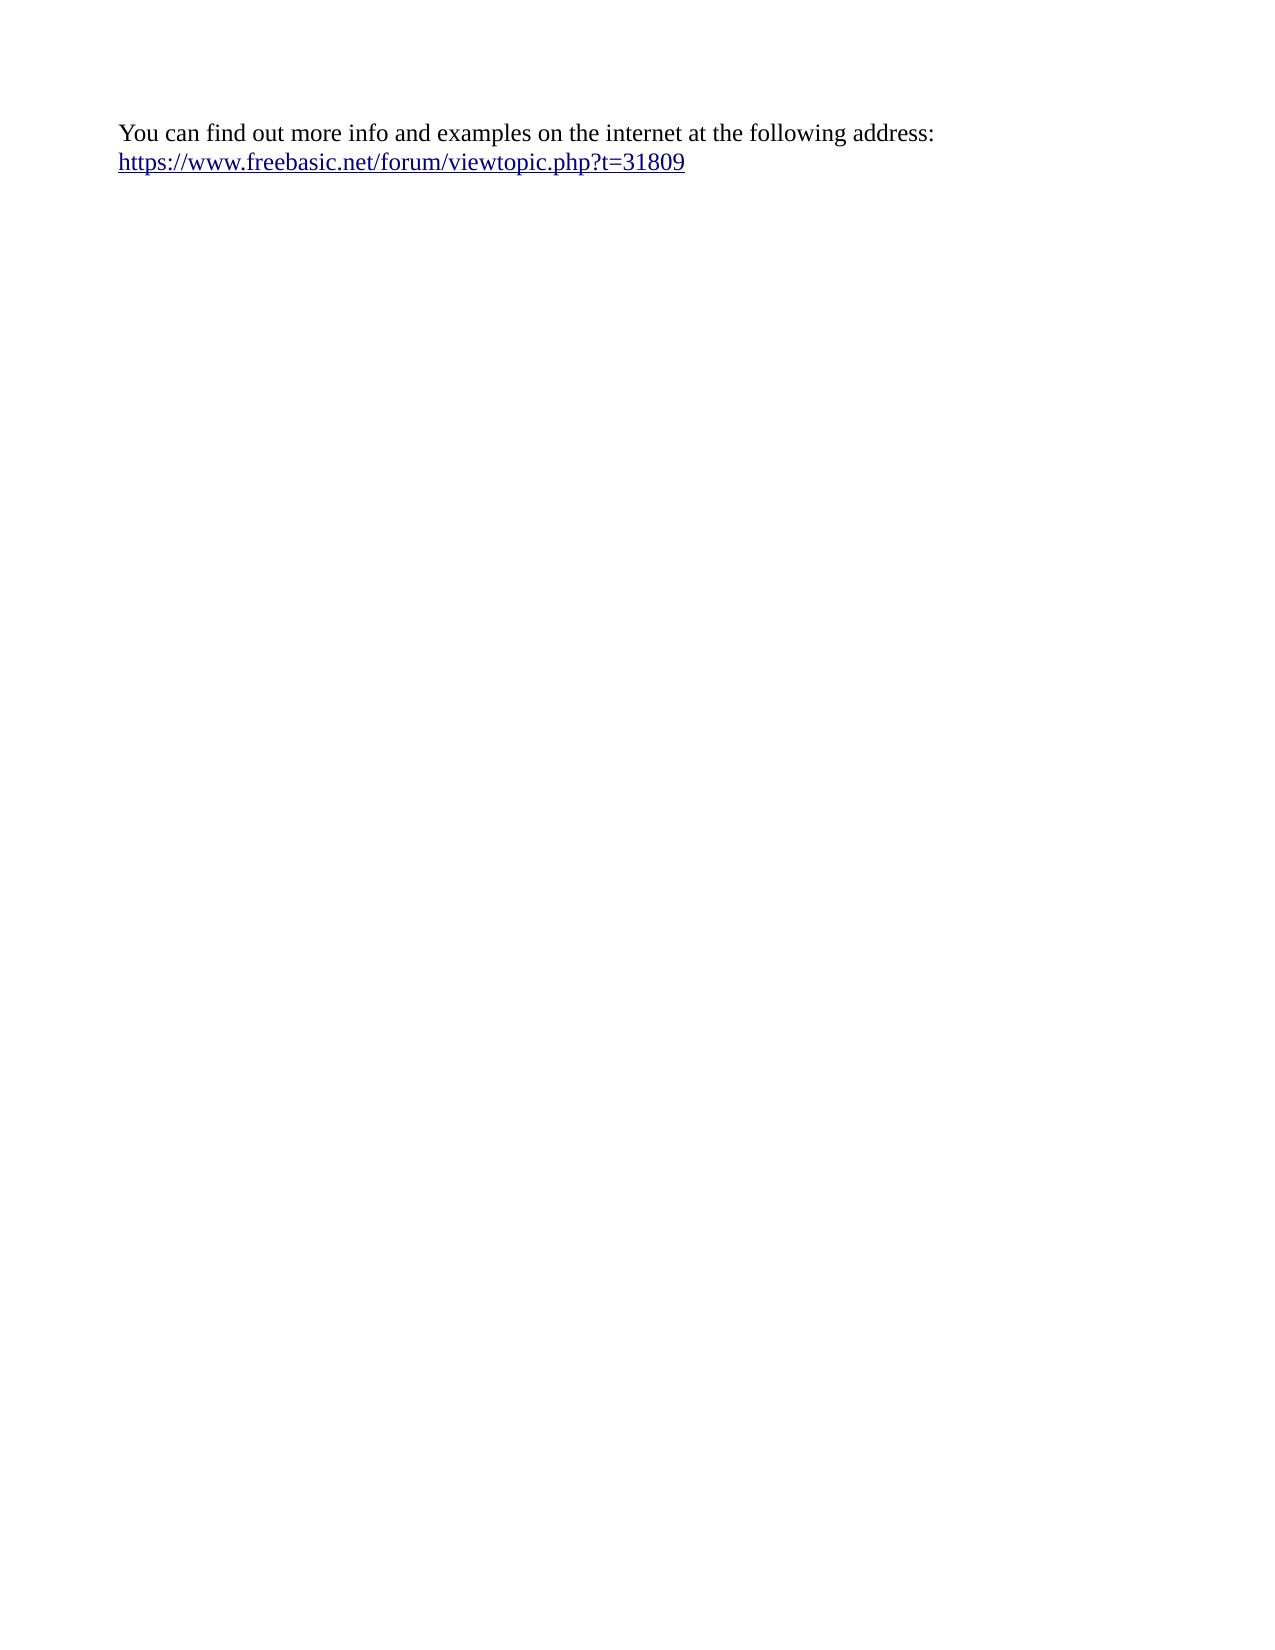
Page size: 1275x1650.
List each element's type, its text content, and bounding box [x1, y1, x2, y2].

text https://www.freebasic.net/forum/viewtopic.php?t=31809 [118, 147, 1157, 176]
text You can find out more info and examples on the internet at the following address: [118, 118, 1157, 147]
